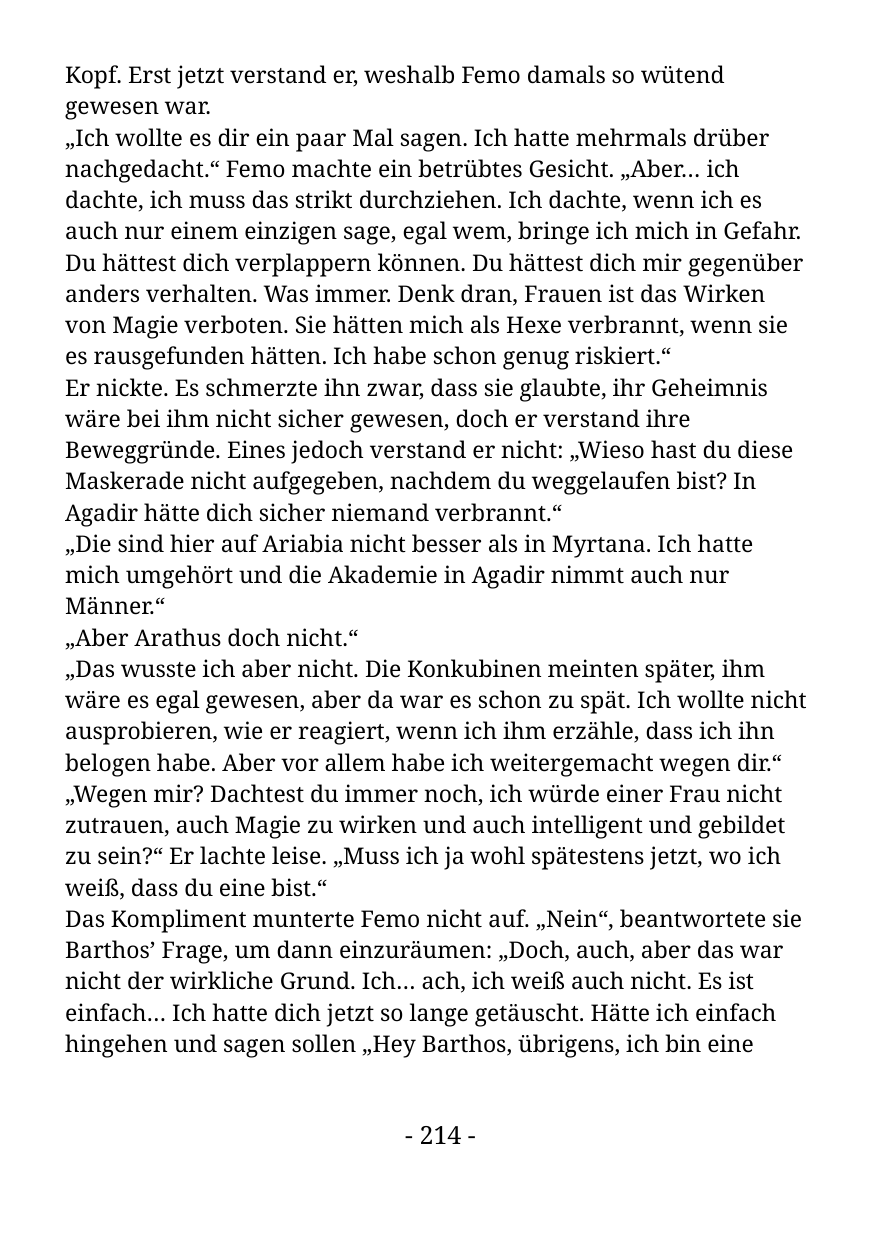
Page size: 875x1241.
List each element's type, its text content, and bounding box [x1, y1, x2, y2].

text Kopf. Erst jetzt verstand er, weshalb Femo damals so wütend gewesen war. „Ich wollte es dir ein paar Mal sagen. Ich hatte mehrmals drüber nachgedacht.“ Femo machte ein betrübtes Gesicht. „Aber… ich dachte, ich muss das strikt durchziehen. Ich dachte, wenn ich es auch nur einem einzigen sage, egal wem, bringe ich mich in Gefahr. Du hättest dich verplappern können. Du hättest dich mir gegenüber anders verhalten. Was immer. Denk dran, Frauen ist das Wirken von Magie verboten. Sie hätten mich als Hexe verbrannt, wenn sie es rausgefunden hätten. Ich habe schon genug riskiert.“ Er nickte. Es schmerzte ihn zwar, dass sie glaubte, ihr Geheimnis wäre bei ihm nicht sicher gewesen, doch er verstand ihre Beweggründe. Eines jedoch verstand er nicht: „Wieso hast du diese Maskerade nicht aufgegeben, nachdem du weggelaufen bist? In Agadir hätte dich sicher niemand verbrannt.“ „Die sind hier auf Ariabia nicht besser als in Myrtana. Ich hatte mich umgehört und die Akademie in Agadir nimmt auch nur Männer.“ „Aber Arathus doch nicht.“ „Das wusste ich aber nicht. Die Konkubinen meinten später, ihm wäre es egal gewesen, aber da war es schon zu spät. Ich wollte nicht ausprobieren, wie er reagiert, wenn ich ihm erzähle, dass ich ihn belogen habe. Aber vor allem habe ich weitergemacht wegen dir.“ „Wegen mir? Dachtest du immer noch, ich würde einer Frau nicht zutrauen, auch Magie zu wirken und auch intelligent und gebildet zu sein?“ Er lachte leise. „Muss ich ja wohl spätestens jetzt, wo ich weiß, dass du eine bist.“ Das Kompliment munterte Femo nicht auf. „Nein“, beantwortete sie Barthos’ Frage, um dann einzuräumen: „Doch, auch, aber das war nicht der wirkliche Grund. Ich… ach, ich weiß auch nicht. Es ist einfach… Ich hatte dich jetzt so lange getäuscht. Hätte ich einfach hingehen und sagen sollen „Hey Barthos, übrigens, ich bin eine [65, 59, 809, 1059]
